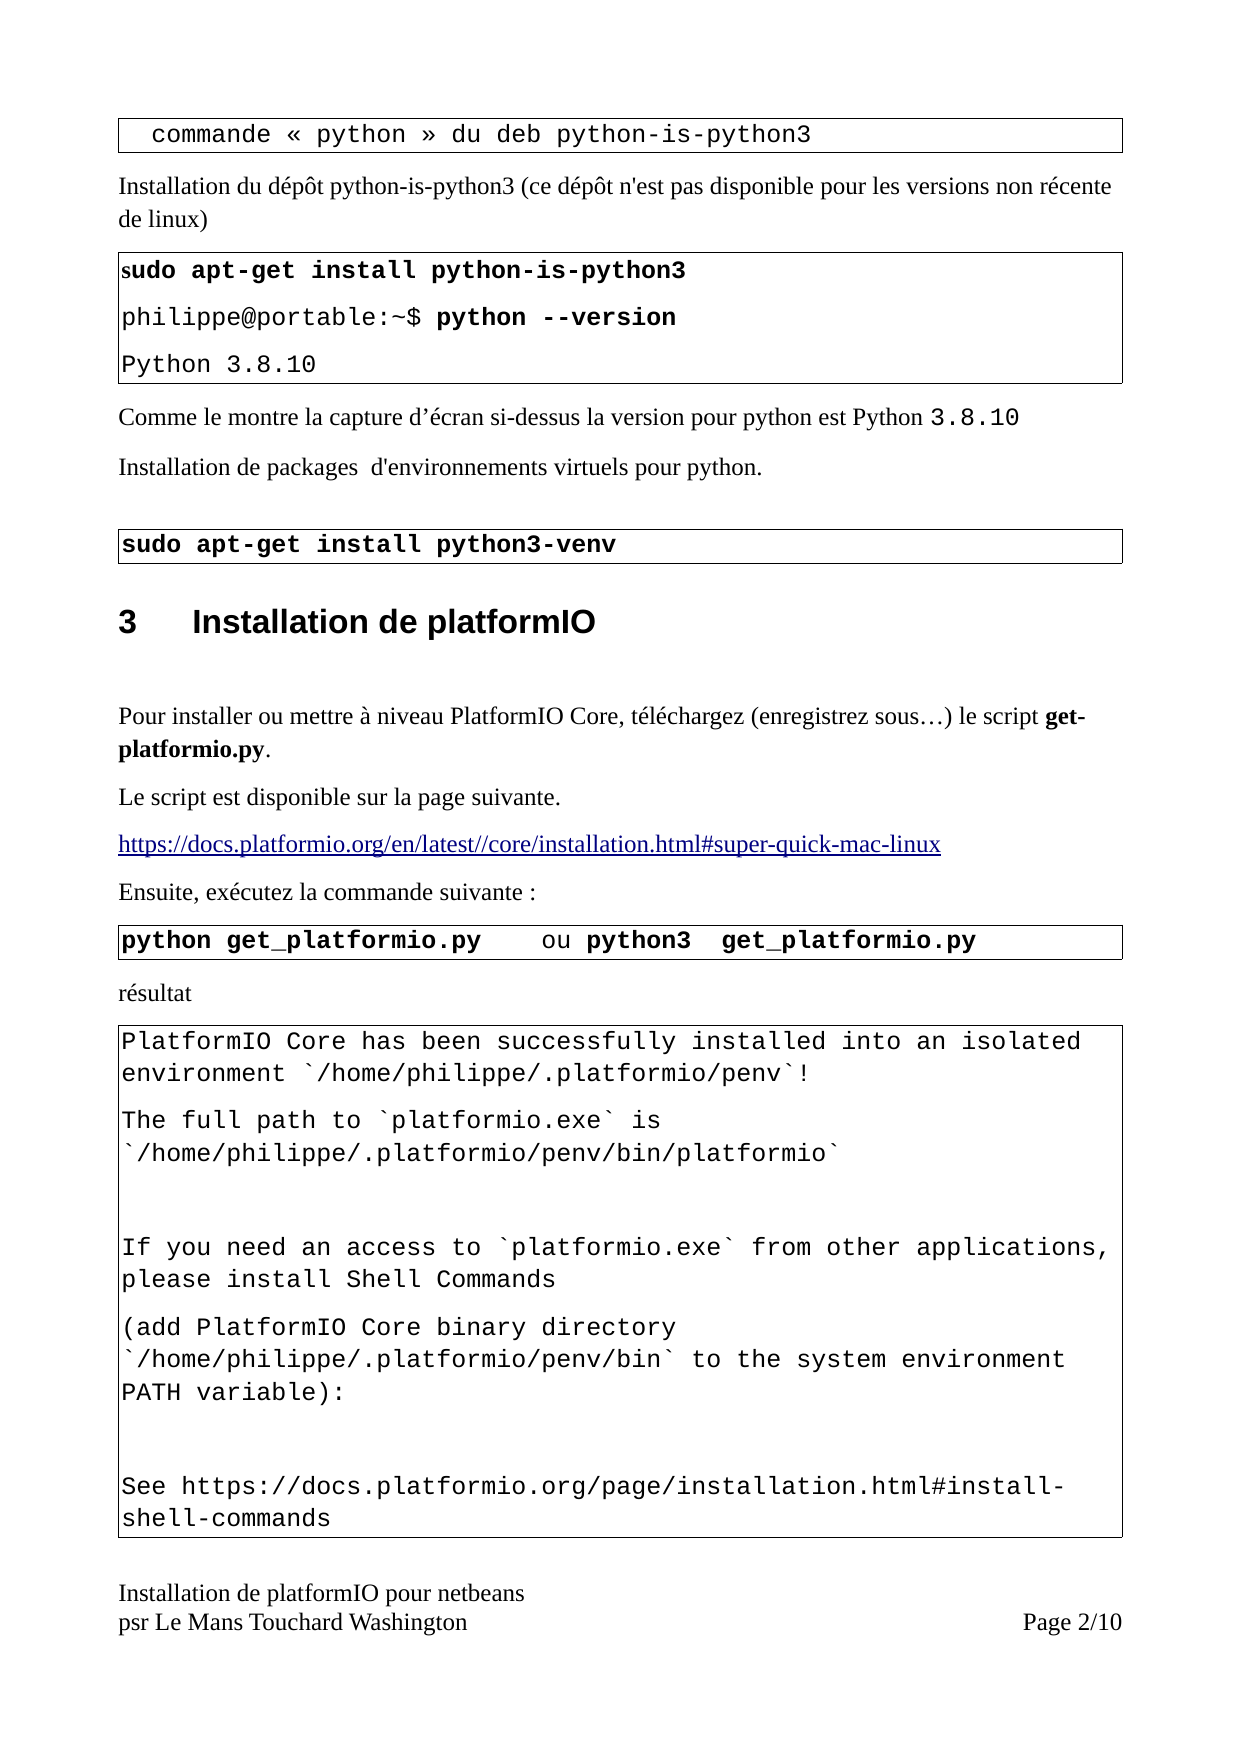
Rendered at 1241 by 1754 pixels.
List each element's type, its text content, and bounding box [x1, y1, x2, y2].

text The full path to `platformio.exe` is `/home/philippe/.platformio/penv/bin/platformio` [119, 1105, 1122, 1169]
text https://docs.platformio.org/en/latest//core/installation.html#super-quick-mac-linux [118, 829, 1122, 858]
text sudo apt-get install python-is-python3 [119, 253, 1122, 286]
text If you need an access to `platformio.exe` from other applications, please install Shell Commands [119, 1232, 1122, 1295]
text sudo apt-get install python3-venv [119, 530, 1122, 563]
text Le script est disponible sur la page suivante. [118, 782, 1122, 811]
text Comme le montre la capture d’écran si-dessus la version pour python est Python 3.8.10 [118, 402, 1122, 433]
text Installation du dépôt python-is-python3 (ce dépôt n'est pas disponible pour les versions non récente de linux) [118, 171, 1122, 233]
text PlatformIO Core has been successfully installed into an isolated environment `/home/philippe/.platformio/penv`! [119, 1026, 1122, 1089]
subtitle Installation de platformIO [118, 602, 1122, 641]
text (add PlatformIO Core binary directory `/home/philippe/.platformio/penv/bin` to the system environment PATH variable): [119, 1311, 1122, 1407]
text See https://docs.platformio.org/page/installation.html#install-shell-commands [119, 1470, 1122, 1537]
text python get_platformio.py ou python3 get_platformio.py [119, 926, 1122, 959]
text Installation de packages d'environnements virtuels pour python. [118, 452, 1122, 481]
text Ensuite, exécutez la commande suivante : [118, 877, 1122, 906]
text philippe@portable:~$ python --version [119, 302, 1122, 333]
text résultat [118, 978, 1122, 1006]
text Pour installer ou mettre à niveau PlatformIO Core, téléchargez (enregistrez sous…) le script get-platformio.py. [118, 701, 1122, 763]
text Python 3.8.10 [119, 349, 1122, 383]
text commande « python » du deb python-is-python3 [119, 119, 1122, 152]
